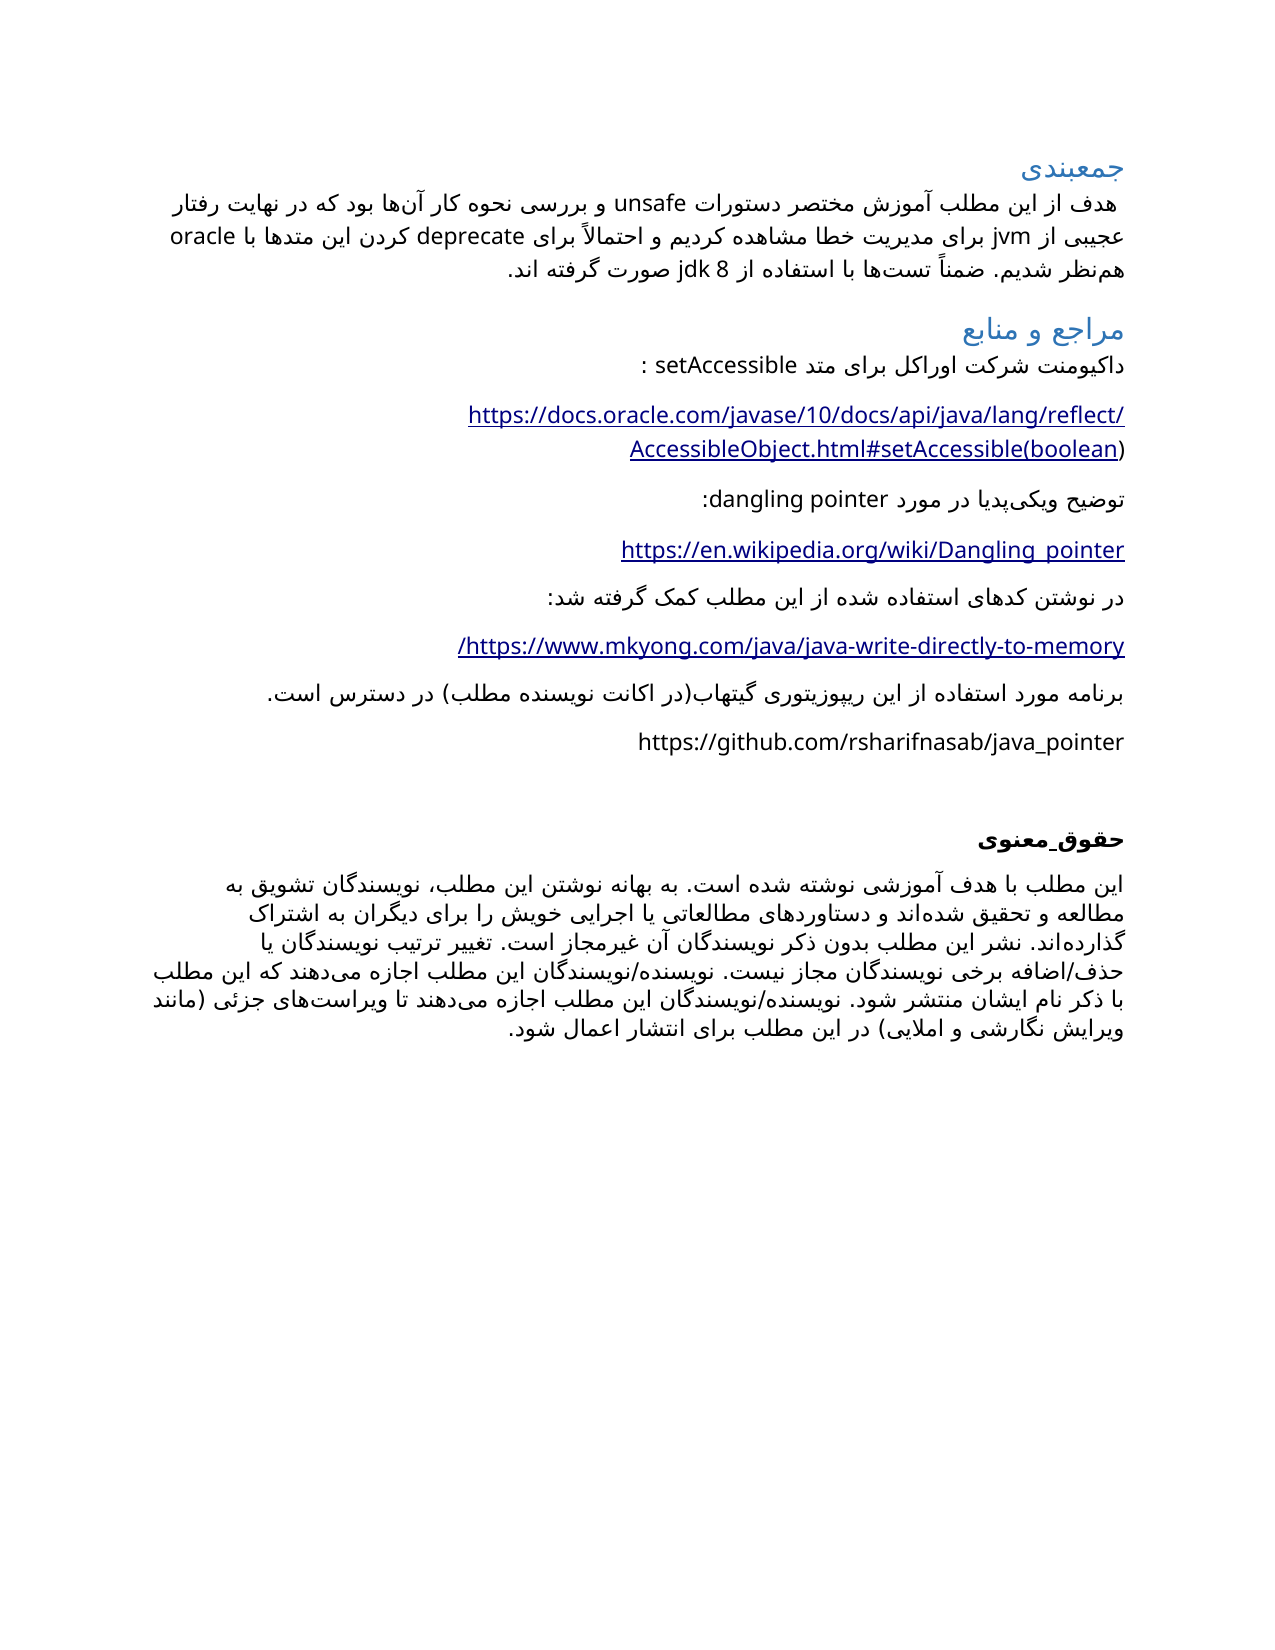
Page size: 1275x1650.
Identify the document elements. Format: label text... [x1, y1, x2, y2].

text حقوق معنوی [150, 826, 1125, 853]
text داکیومنت شرکت اوراکل برای متد setAccessible : [150, 349, 1125, 380]
text توضیح ویکی‌پدیا در مورد dangling pointer: [150, 483, 1125, 514]
text برنامه مورد استفاده از این ریپوزیتوری گیتهاب(در اکانت نویسنده مطلب) در دسترس است. [150, 680, 1125, 707]
text https://docs.oracle.com/javase/10/docs/api/java/lang/reflect/AccessibleObject.html#setAccessible(boolean) [150, 399, 1125, 464]
subtitle مراجع و منابع [150, 312, 1125, 346]
text در نوشتن کدهای استفاده شده از این مطلب کمک گرفته شد: [150, 584, 1125, 611]
subtitle جمعبندی [150, 150, 1125, 184]
text هدف از این مطلب آموزش مختصر دستورات unsafe و بررسی نحوه کار آن‌ها بود که در نهایت رفتار عجیبی از jvm برای مدیریت خطا مشاهده کردیم و احتمالاً برای deprecate کردن این متد‌ها با oracle هم‌نظر شدیم. ضمناً تست‌ها با استفاده از jdk 8 صورت گرفته اند. [150, 187, 1125, 284]
text https://github.com/rsharifnasab/java_pointer [150, 725, 1125, 757]
text https://www.mkyong.com/java/java-write-directly-to-memory/ [150, 629, 1125, 661]
text https://en.wikipedia.org/wiki/Dangling_pointer [150, 534, 1125, 565]
text این مطلب با هدف آموزشی نوشته شده است. به بهانه نوشتن این مطلب، نویسندگان تشویق به مطالعه و تحقیق شده‌اند و دستاوردهای مطالعاتی یا اجرایی خویش را برای دیگران به اشتراک گذارده‌اند. نشر این مطلب بدون ذکر نویسندگان آن غیرمجاز است. تغییر ترتیب نویسندگان یا حذف/اضافه برخی نویسندگان مجاز نیست. نویسنده/نویسندگان این مطلب اجازه می‌دهند که این مطلب با ذکر نام ایشان منتشر شود. نویسنده/نویسندگان این مطلب اجازه می‌دهند تا ویراست‌های جزئی (مانند ویرایش نگارشی و املایی) در این مطلب برای انتشار اعمال شود. [150, 872, 1125, 1042]
